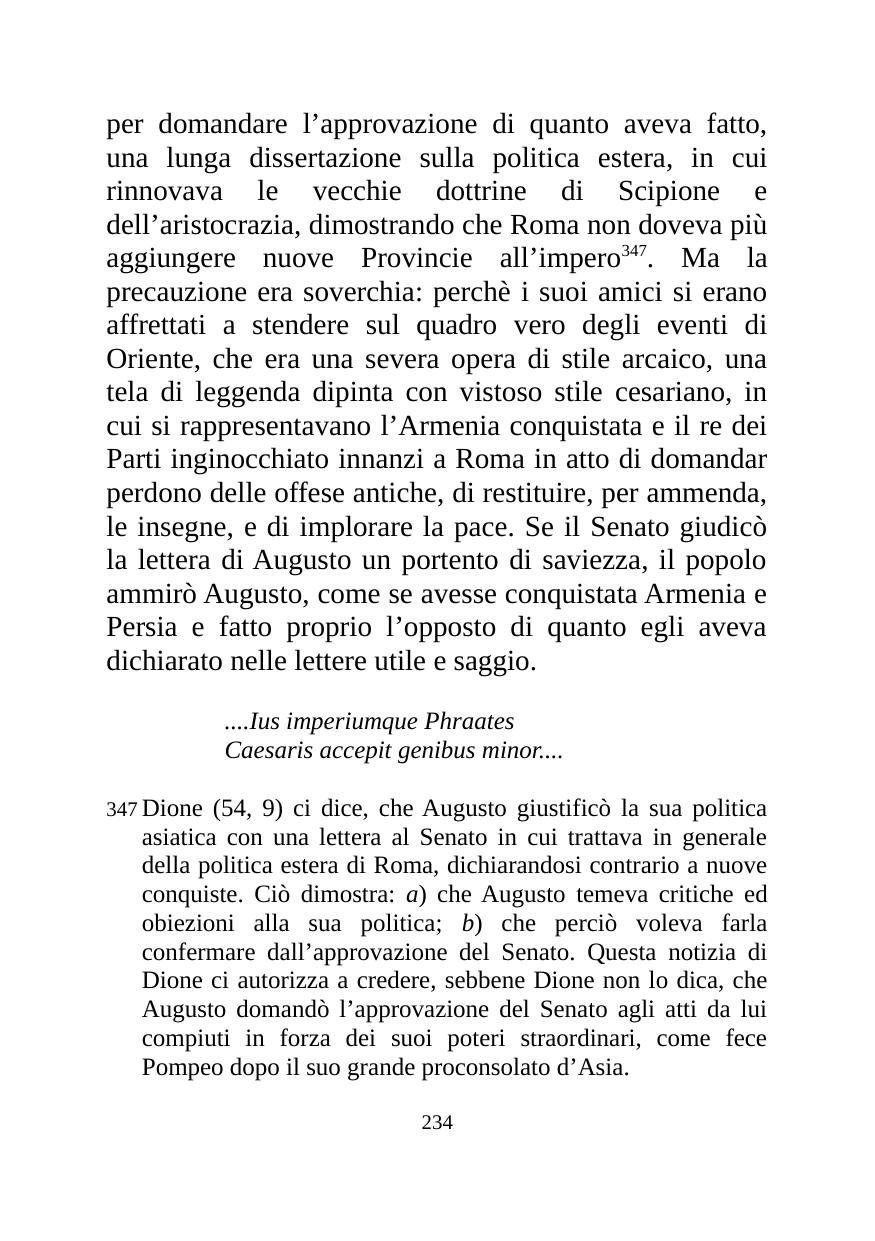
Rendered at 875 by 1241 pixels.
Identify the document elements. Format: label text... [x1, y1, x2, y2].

text per domandare l’approvazione di quanto aveva fatto, una lunga dissertazione sulla politica estera, in cui rinnovava le vecchie dottrine di Scipione e dell’aristocrazia, dimostrando che Roma non doveva più aggiungere nuove Provincie all’impero. Ma la precauzione era soverchia: perchè i suoi amici si erano affrettati a stendere sul quadro vero degli eventi di Oriente, che era una severa opera di stile arcaico, una tela di leggenda dipinta con vistoso stile cesariano, in cui si rappresentavano l’Armenia conquistata e il re dei Parti inginocchiato innanzi a Roma in atto di domandar perdono delle offese antiche, di restituire, per ammenda, le insegne, e di implorare la pace. Se il Senato giudicò la lettera di Augusto un portento di saviezza, il popolo ammirò Augusto, come se avesse conquistata Armenia e Persia e fatto proprio l’opposto di quanto egli aveva dichiarato nelle lettere utile e saggio. [106, 106, 768, 676]
text Dione (54, 9) ci dice, che Augusto giustificò la sua politica asiatica con una lettera al Senato in cui trattava in generale della politica estera di Roma, dichiarandosi contrario a nuove conquiste. Ciò dimostra: a) che Augusto temeva critiche ed obiezioni alla sua politica; b) che perciò voleva farla confermare dall’approvazione del Senato. Questa notizia di Dione ci autorizza a credere, sebbene Dione non lo dica, che Augusto domandò l’approvazione del Senato agli atti da lui compiuti in forza dei suoi poteri straordinari, come fece Pompeo dopo il suo grande proconsolato d’Asia. [106, 793, 768, 1080]
text ....Ius imperiumque Phraates Caesaris accepit genibus minor.... [224, 706, 768, 763]
